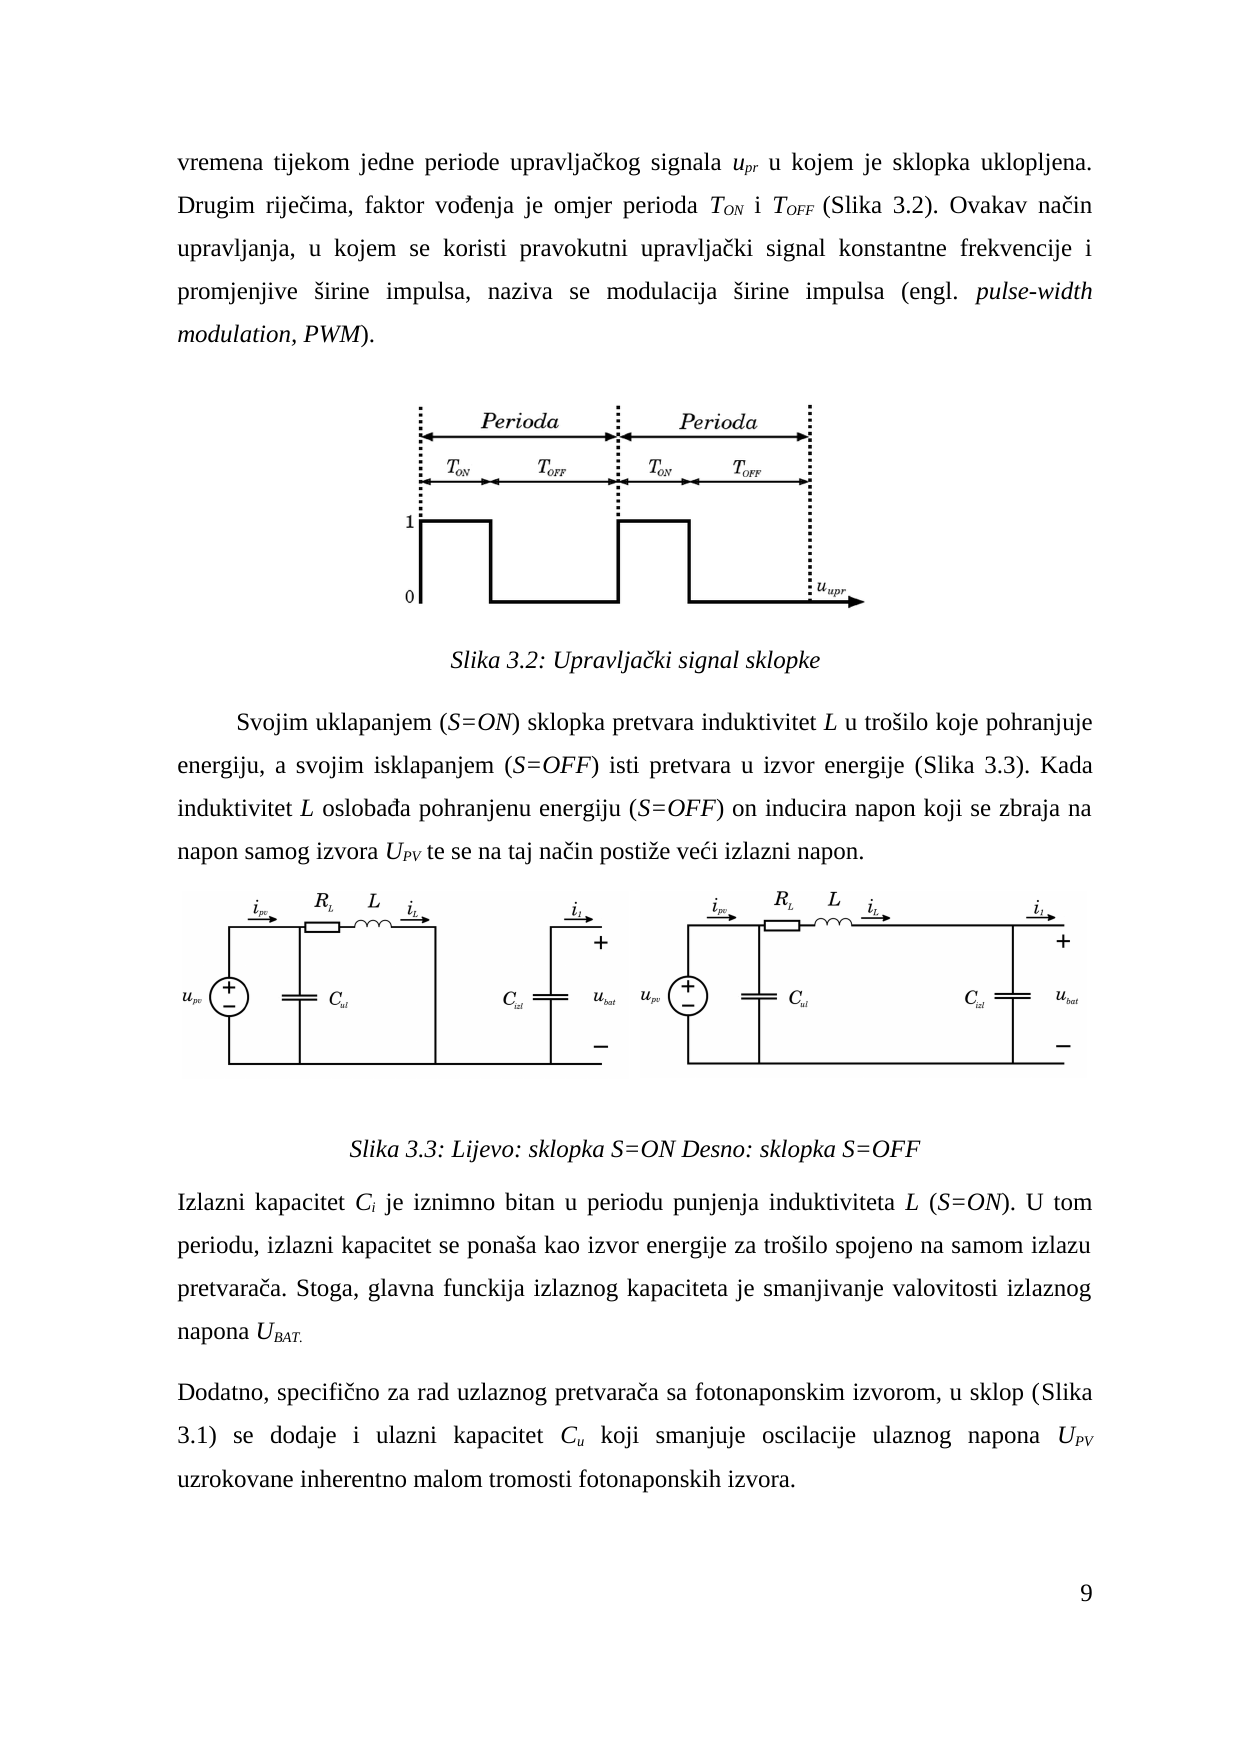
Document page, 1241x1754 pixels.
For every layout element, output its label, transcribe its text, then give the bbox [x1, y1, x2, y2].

text vremena tijekom jedne periode upravljačkog signala upr u kojem je sklopka uklopljena. Drugim riječima, faktor vođenja je omjer perioda TON i TOFF (Slika 3.2). Ovakav način upravljanja, u kojem se koristi pravokutni upravljački signal konstantne frekvencije i promjenjive širine impulsa, naziva se modulacija širine impulsa (engl. pulse-width modulation, PWM). [177, 147, 1093, 348]
picture [640, 891, 1088, 1078]
text Dodatno, specifično za rad uzlaznog pretvarača sa fotonaponskim izvorom, u sklop (Slika 3.1) se dodaje i ulazni kapacitet Cu koji smanjuje oscilacije ulaznog napona UPV uzrokovane inherentno malom tromosti fotonaponskih izvora. [177, 1377, 1093, 1492]
text Slika 3.2: Upravljački signal sklopke [177, 646, 1093, 674]
table_header [635, 885, 1093, 1121]
text Izlazni kapacitet Ci je iznimno bitan u periodu punjenja induktiviteta L (S=ON). U tom periodu, izlazni kapacitet se ponaša kao izvor energije za trošilo spojeno na samom izlazu pretvarača. Stoga, glavna funckija izlaznog kapaciteta je smanjivanje valovitosti izlaznog napona UBAT. [177, 1187, 1093, 1345]
picture [323, 393, 948, 621]
table_header [177, 885, 635, 1121]
picture [182, 891, 630, 1079]
text Svojim uklapanjem (S=ON) sklopka pretvara induktivitet L u trošilo koje pohranjuje energiju, a svojim isklapanjem (S=OFF) isti pretvara u izvor energije (Slika 3.3). Kada induktivitet L oslobađa pohranjenu energiju (S=OFF) on inducira napon koji se zbraja na napon samog izvora UPV te se na taj način postiže veći izlazni napon. [177, 707, 1093, 865]
text Slika 3.3: Lijevo: sklopka S=ON Desno: sklopka S=OFF [177, 1134, 1093, 1162]
